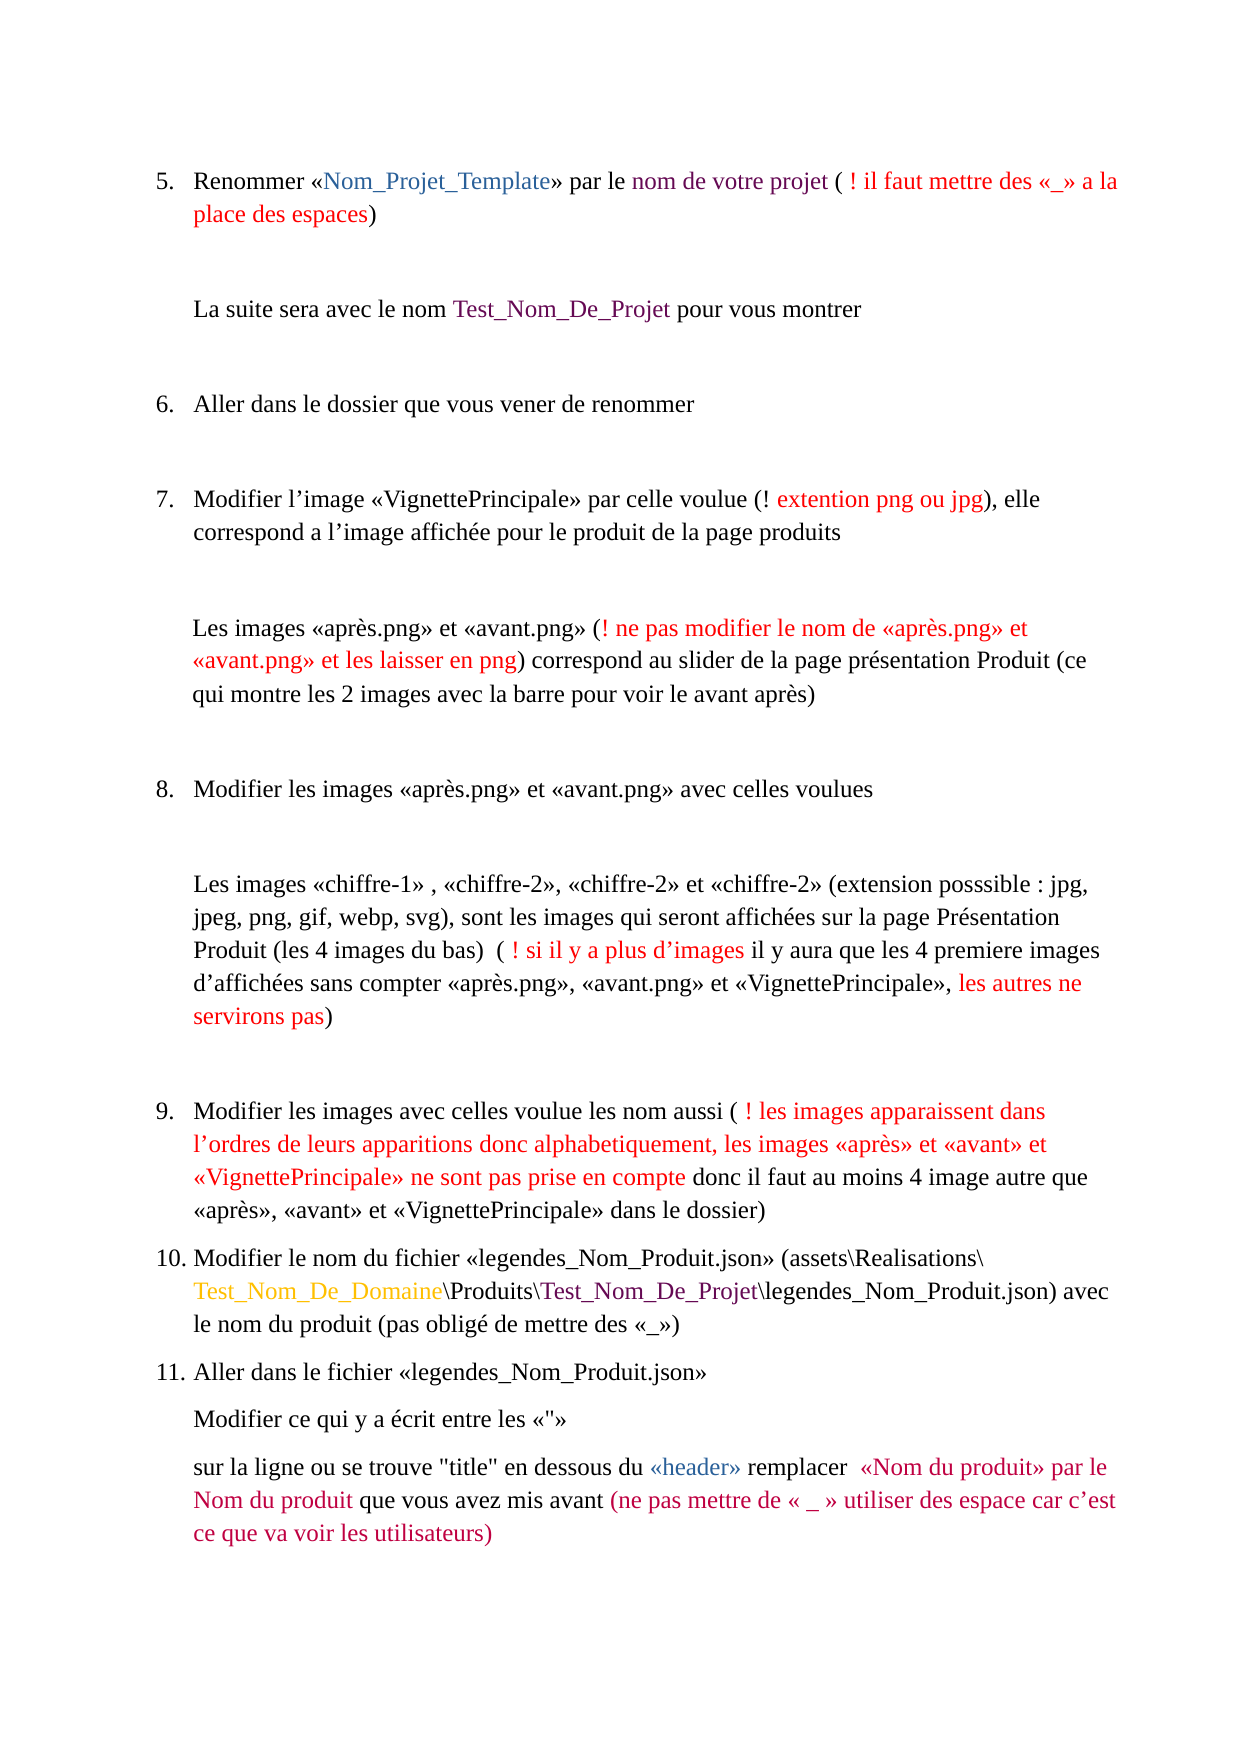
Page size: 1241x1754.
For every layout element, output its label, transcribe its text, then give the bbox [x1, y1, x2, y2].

list Modifier les images «après.png» et «avant.png» avec celles voulues [156, 774, 1122, 803]
list Modifier ce qui y a écrit entre les «"» [156, 1404, 1122, 1433]
list Aller dans le fichier «legendes_Nom_Produit.json» [156, 1357, 1122, 1385]
list Modifier le nom du fichier «legendes_Nom_Produit.json» (assets\Realisations\Test_Nom_De_Domaine\Produits\Test_Nom_De_Projet\legendes_Nom_Produit.json) avec le nom du produit (pas obligé de mettre des «_») [156, 1243, 1122, 1338]
text Les images «après.png» et «avant.png» (! ne pas modifier le nom de «après.png» et «avant.png» et les laisser en png) correspond au slider de la page présentation Produit (ce qui montre les 2 images avec la barre pour voir le avant après) [118, 613, 1122, 707]
list Aller dans le dossier que vous vener de renommer [156, 389, 1122, 418]
list Modifier l’image «VignettePrincipale» par celle voulue (! extention png ou jpg), elle correspond a l’image affichée pour le produit de la page produits [156, 484, 1122, 546]
list Les images «chiffre-1» , «chiffre-2», «chiffre-2» et «chiffre-2» (extension posssible : jpg, jpeg, png, gif, webp, svg), sont les images qui seront affichées sur la page Présentation Produit (les 4 images du bas) ( ! si il y a plus d’images il y aura que les 4 premiere images d’affichées sans compter «après.png», «avant.png» et «VignettePrincipale», les autres ne servirons pas) [156, 869, 1122, 1030]
list Renommer «Nom_Projet_Template» par le nom de votre projet ( ! il faut mettre des «_» a la place des espaces) [156, 166, 1122, 227]
list sur la ligne ou se trouve "title" en dessous du «header» remplacer «Nom du produit» par le Nom du produit que vous avez mis avant (ne pas mettre de « _ » utiliser des espace car c’est ce que va voir les utilisateurs) [156, 1452, 1122, 1547]
list La suite sera avec le nom Test_Nom_De_Projet pour vous montrer [156, 294, 1122, 323]
list Modifier les images avec celles voulue les nom aussi ( ! les images apparaissent dans l’ordres de leurs apparitions donc alphabetiquement, les images «après» et «avant» et «VignettePrincipale» ne sont pas prise en compte donc il faut au moins 4 image autre que «après», «avant» et «VignettePrincipale» dans le dossier) [156, 1096, 1122, 1224]
